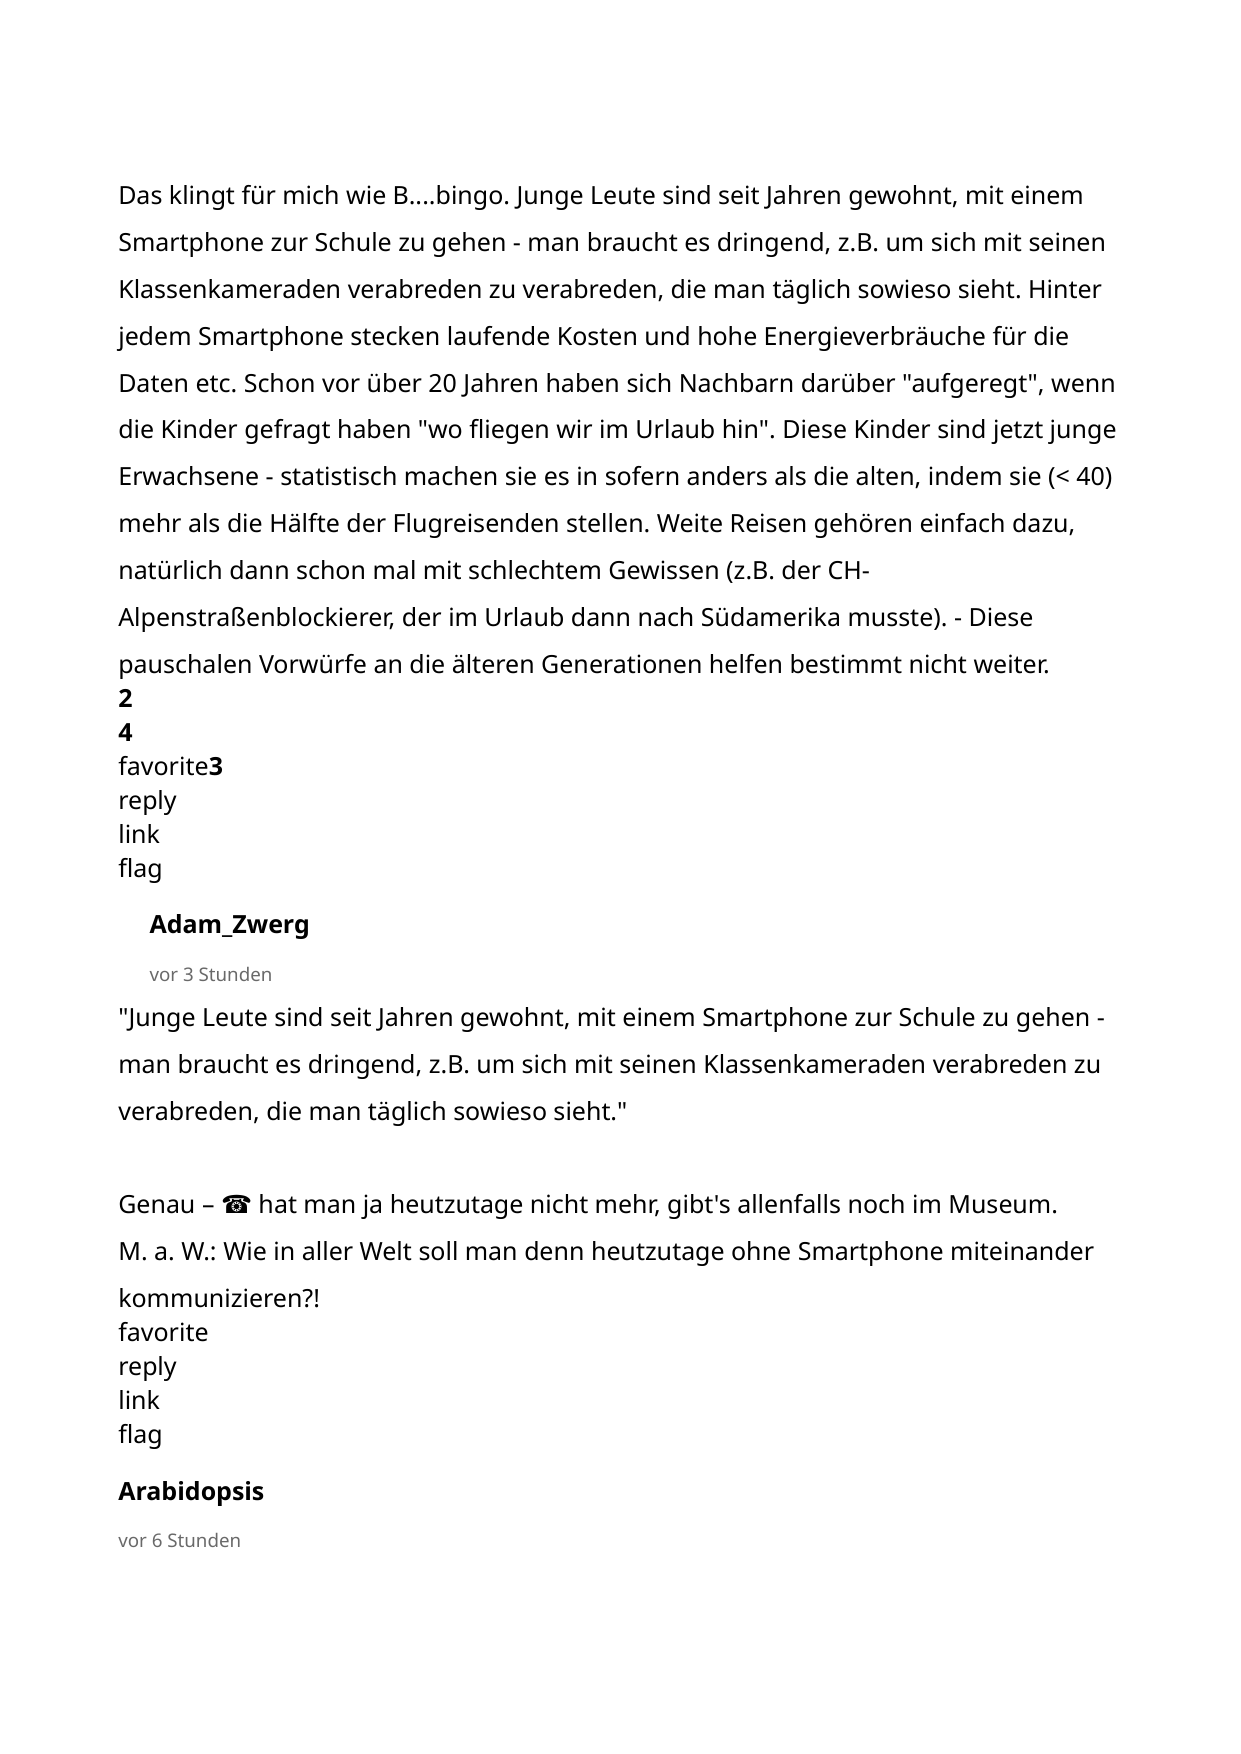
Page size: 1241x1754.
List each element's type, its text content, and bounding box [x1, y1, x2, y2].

text 4 [118, 715, 1122, 749]
text reply [118, 783, 1122, 817]
text vor 6 Stunden [118, 1523, 1122, 1552]
text Arabidopsis [118, 1467, 1114, 1507]
text "Junge Leute sind seit Jahren gewohnt, mit einem Smartphone zur Schule zu gehen - man braucht es dringend, z.B. um sich mit seinen Klassenkameraden verabreden zu verabreden, die man täglich sowieso sieht." Genau – ☎️ hat man ja heutzutage nicht mehr, gibt's allenfalls noch im Museum. M. a. W.: Wie in aller Welt soll man denn heutzutage ohne Smartphone miteinander kommunizieren?! [118, 987, 1122, 1315]
text favorite3 [118, 749, 1122, 783]
text reply [118, 1349, 1122, 1383]
text flag [118, 1417, 1122, 1451]
text Adam_Zwerg [149, 901, 1114, 941]
text vor 3 Stunden [149, 957, 1122, 987]
text flag [118, 851, 1122, 885]
text link [118, 1383, 1122, 1417]
text link [118, 817, 1122, 851]
text Das klingt für mich wie B....bingo. Junge Leute sind seit Jahren gewohnt, mit einem Smartphone zur Schule zu gehen - man braucht es dringend, z.B. um sich mit seinen Klassenkameraden verabreden zu verabreden, die man täglich sowieso sieht. Hinter jedem Smartphone stecken laufende Kosten und hohe Energieverbräuche für die Daten etc. Schon vor über 20 Jahren haben sich Nachbarn darüber "aufgeregt", wenn die Kinder gefragt haben "wo fliegen wir im Urlaub hin". Diese Kinder sind jetzt junge Erwachsene - statistisch machen sie es in sofern anders als die alten, indem sie (< 40) mehr als die Hälfte der Flugreisenden stellen. Weite Reisen gehören einfach dazu, natürlich dann schon mal mit schlechtem Gewissen (z.B. der CH-Alpenstraßenblockierer, der im Urlaub dann nach Südamerika musste). - Diese pauschalen Vorwürfe an die älteren Generationen helfen bestimmt nicht weiter. [118, 118, 1122, 681]
text favorite [118, 1315, 1122, 1349]
text 2 [118, 681, 1122, 715]
